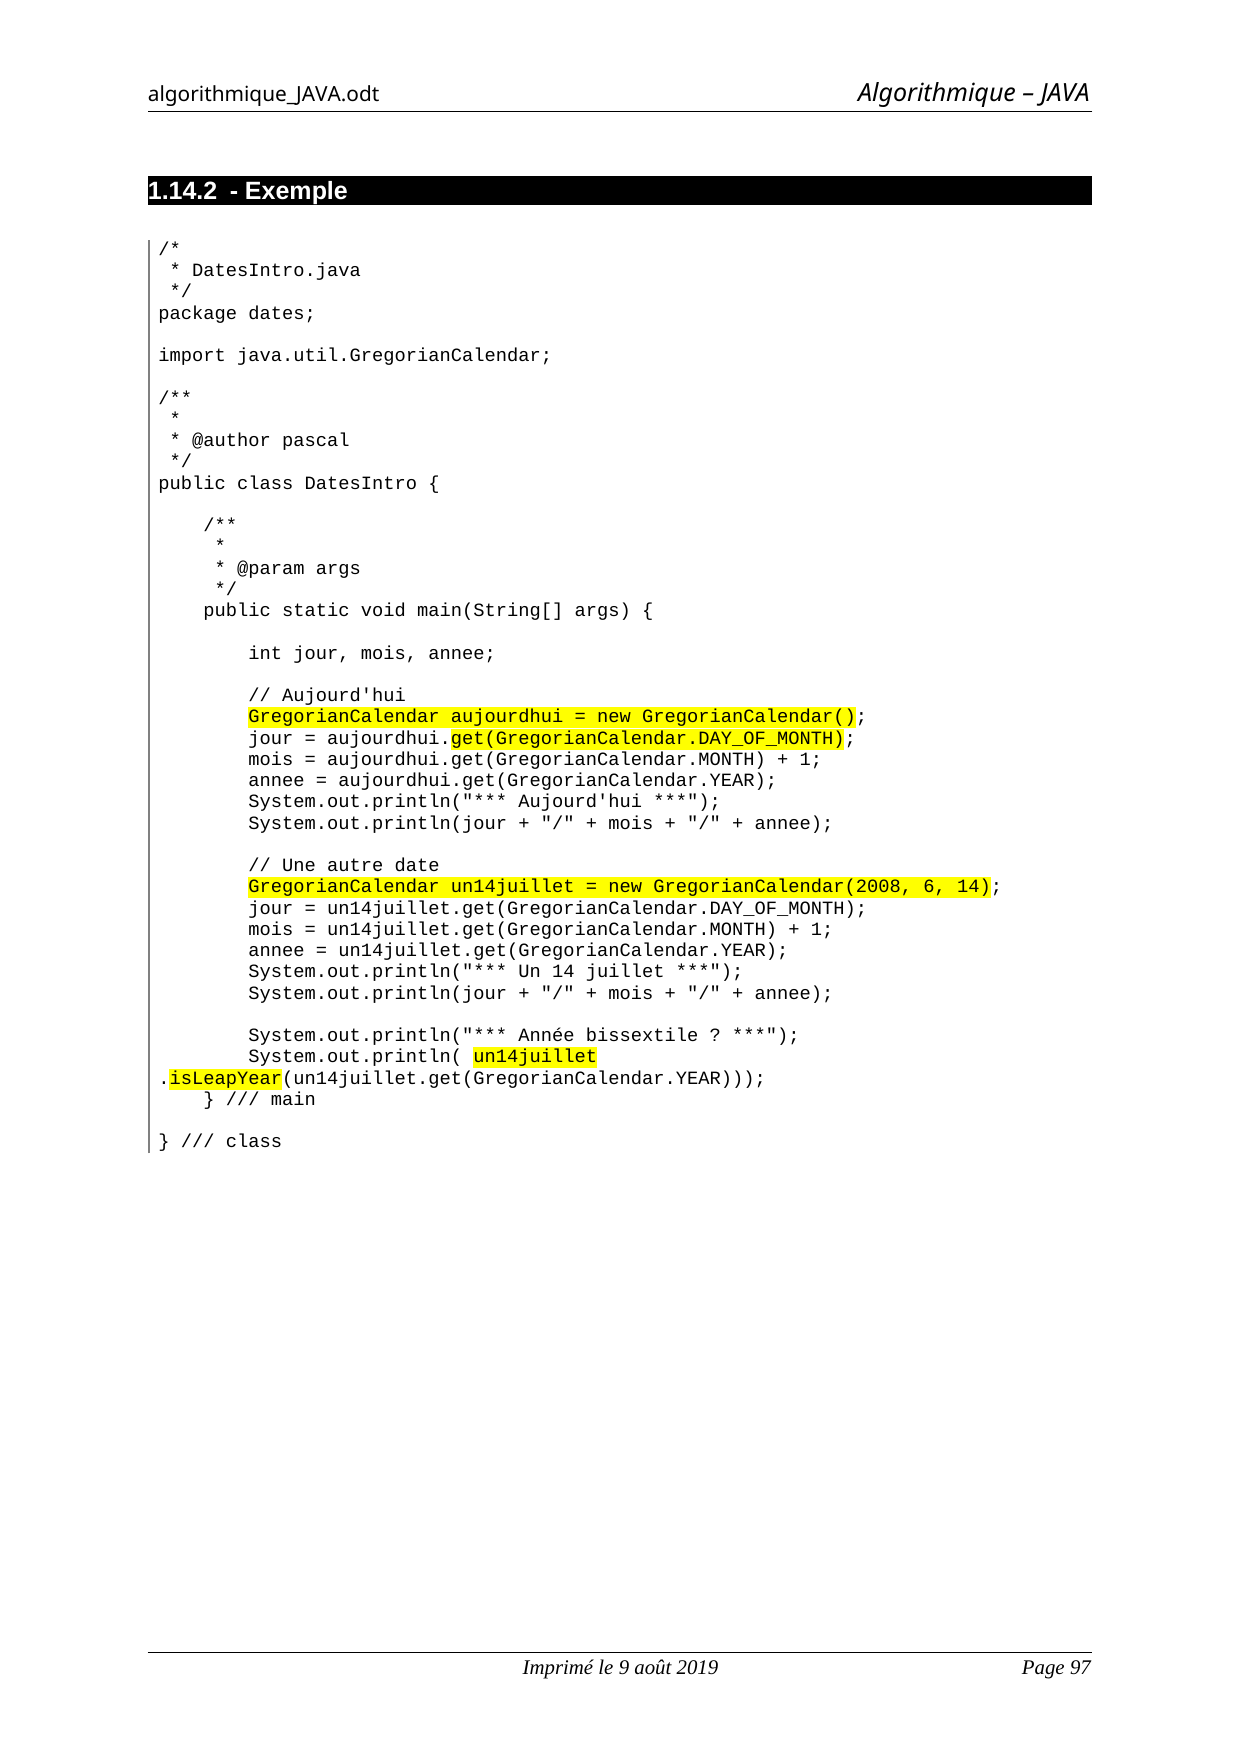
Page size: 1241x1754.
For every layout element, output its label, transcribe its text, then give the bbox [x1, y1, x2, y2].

text jour = aujourdhui.get(GregorianCalendar.DAY_OF_MONTH); [150, 728, 1092, 750]
text GregorianCalendar aujourdhui = new GregorianCalendar(); [150, 707, 1092, 728]
text /* [150, 240, 1092, 261]
text System.out.println( un14juillet .isLeapYear(un14juillet.get(GregorianCalendar.YEAR))); [150, 1047, 1092, 1090]
text System.out.println(jour + "/" + mois + "/" + annee); [150, 983, 1092, 1005]
text System.out.println("*** Un 14 juillet ***"); [150, 962, 1092, 983]
text } /// class [150, 1132, 1092, 1153]
text annee = aujourdhui.get(GregorianCalendar.YEAR); [150, 771, 1092, 792]
text System.out.println("*** Année bissextile ? ***"); [150, 1026, 1092, 1047]
text package dates; [150, 303, 1092, 325]
text System.out.println("*** Aujourd'hui ***"); [150, 792, 1092, 813]
text public static void main(String[] args) { [150, 601, 1092, 622]
text annee = un14juillet.get(GregorianCalendar.YEAR); [150, 941, 1092, 962]
text jour = un14juillet.get(GregorianCalendar.DAY_OF_MONTH); [150, 898, 1092, 920]
text int jour, mois, annee; [150, 643, 1092, 665]
text /** [150, 516, 1092, 537]
text // Une autre date [150, 856, 1092, 877]
subtitle - Exemple [148, 176, 1092, 205]
text * [150, 537, 1092, 558]
text */ [150, 580, 1092, 601]
text * [150, 410, 1092, 431]
text * @author pascal [150, 431, 1092, 452]
text */ [150, 282, 1092, 303]
text GregorianCalendar un14juillet = new GregorianCalendar(2008, 6, 14); [150, 877, 1092, 898]
text mois = un14juillet.get(GregorianCalendar.MONTH) + 1; [150, 920, 1092, 941]
text import java.util.GregorianCalendar; [150, 346, 1092, 367]
text } /// main [150, 1090, 1092, 1111]
text System.out.println(jour + "/" + mois + "/" + annee); [150, 813, 1092, 835]
text */ [150, 452, 1092, 473]
text /** [150, 388, 1092, 410]
text * DatesIntro.java [150, 261, 1092, 282]
text public class DatesIntro { [150, 473, 1092, 495]
text // Aujourd'hui [150, 686, 1092, 707]
text * @param args [150, 558, 1092, 580]
text mois = aujourdhui.get(GregorianCalendar.MONTH) + 1; [150, 750, 1092, 771]
